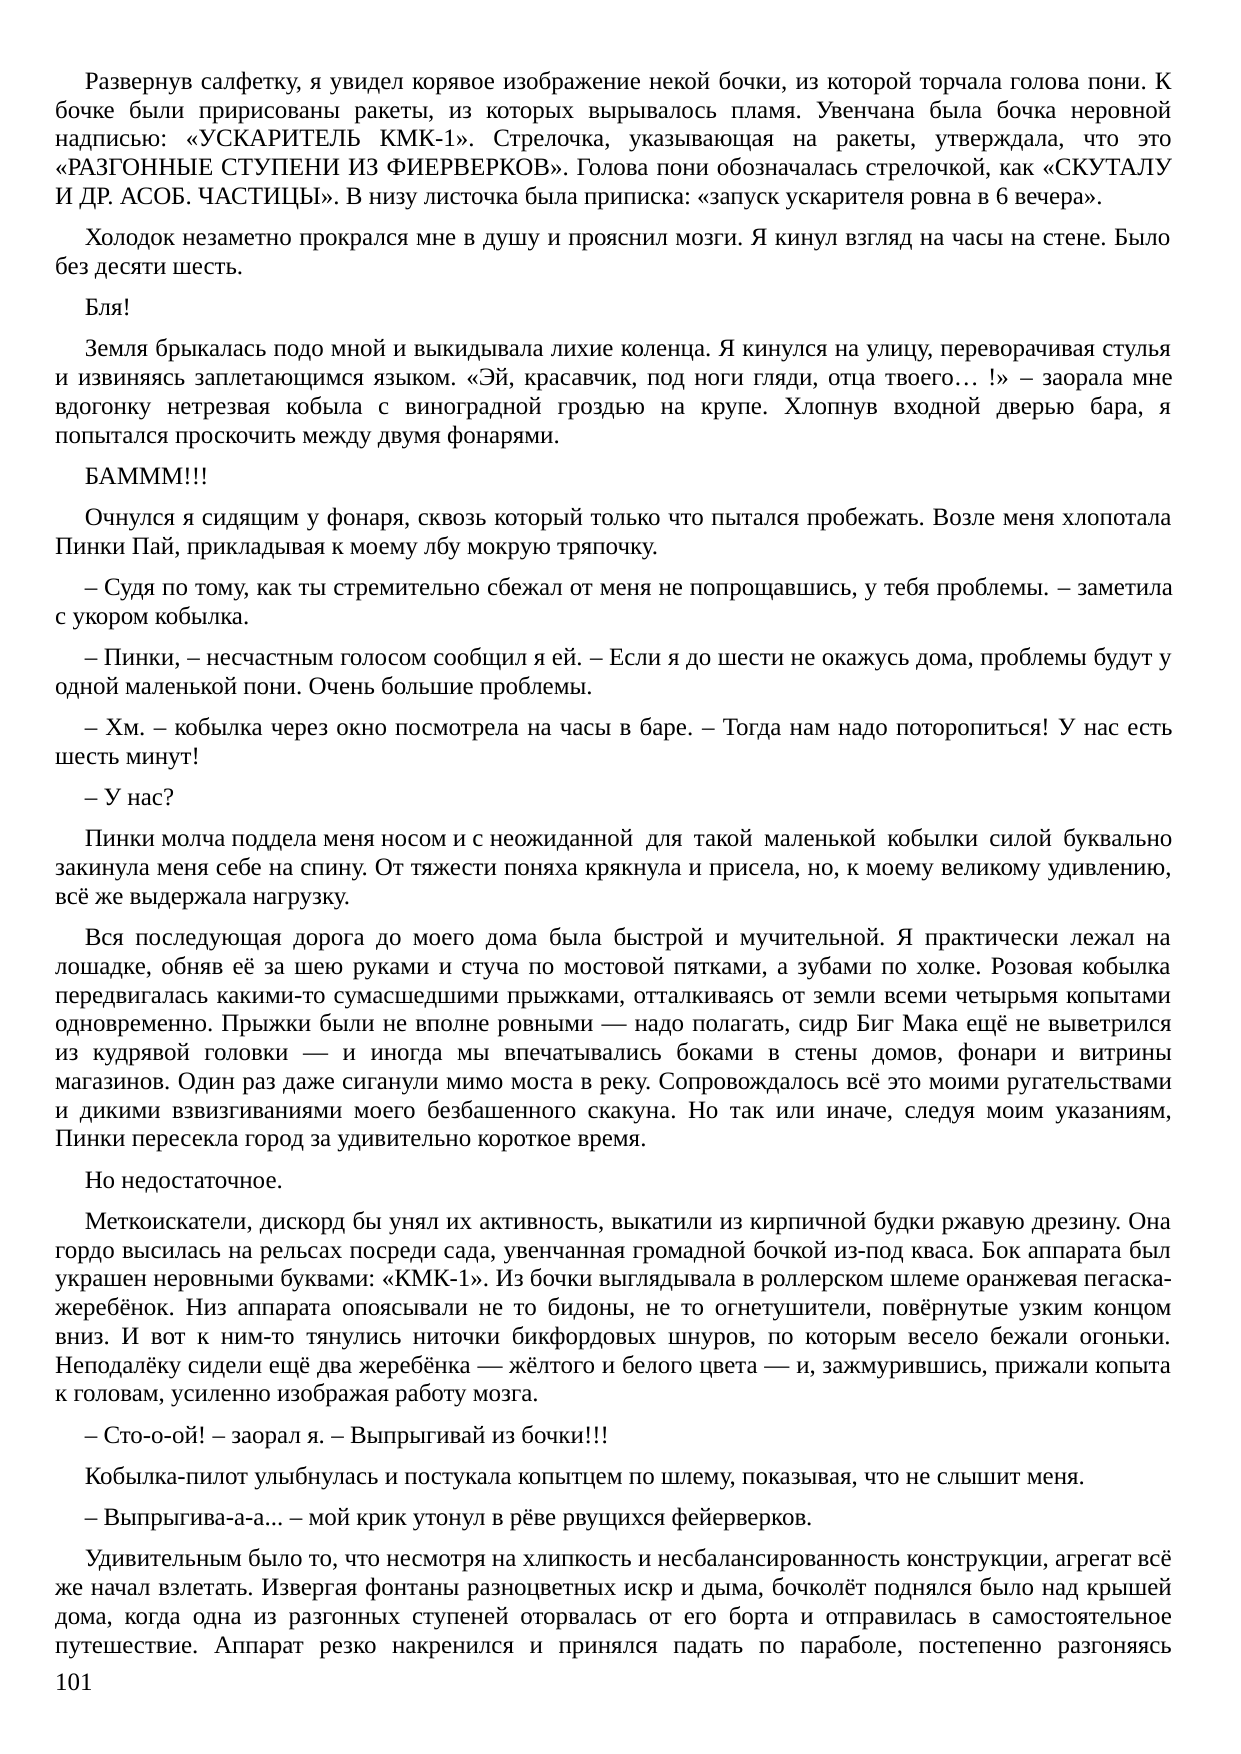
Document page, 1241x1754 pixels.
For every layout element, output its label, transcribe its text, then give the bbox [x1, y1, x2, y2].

text Развернув салфетку, я увидел корявое изображение некой бочки, из которой торчала голова пони. К бочке были пририсованы ракеты, из которых вырывалось пламя. Увенчана была бочка неровной надписью: «УСКАРИТЕЛЬ КМК-1». Стрелочка, указывающая на ракеты, утверждала, что это «РАЗГОННЫЕ СТУПЕНИ ИЗ ФИЕРВЕРКОВ». Голова пони обозначалась стрелочкой, как «СКУТАЛУ И ДР. АСОБ. ЧАСТИЦЫ». В низу листочка была приписка: «запуск ускарителя ровна в 6 вечера». [55, 66, 1173, 210]
text Холодок незаметно прокрался мне в душу и прояснил мозги. Я кинул взгляд на часы на стене. Было без десяти шесть. [55, 222, 1173, 280]
text Но недостаточное. [55, 1165, 1173, 1193]
text Очнулся я сидящим у фонаря, сквозь который только что пытался пробежать. Возле меня хлопотала Пинки Пай, прикладывая к моему лбу мокрую тряпочку. [55, 502, 1173, 560]
text Пинки молча поддела меня носом и с неожиданной для такой маленькой кобылки силой буквально закинула меня себе на спину. От тяжести поняха крякнула и присела, но, к моему великому удивлению, всё же выдержала нагрузку. [55, 823, 1173, 910]
text – Хм. – кобылка через окно посмотрела на часы в баре. – Тогда нам надо поторопиться! У нас есть шесть минут! [55, 712, 1173, 770]
text Кобылка-пилот улыбнулась и постукала копытцем по шлему, показывая, что не слышит меня. [55, 1461, 1173, 1490]
text Удивительным было то, что несмотря на хлипкость и несбалансированность конструкции, агрегат всё же начал взлетать. Извергая фонтаны разноцветных искр и дыма, бочколёт поднялся было над крышей дома, когда одна из разгонных ступеней оторвалась от его борта и отправилась в самостоятельное путешествие. Аппарат резко накренился и принялся падать по параболе, постепенно разгоняясь [55, 1543, 1173, 1658]
text – Выпрыгива-а-а... – мой крик утонул в рёве рвущихся фейерверков. [55, 1502, 1173, 1531]
text – Судя по тому, как ты стремительно сбежал от меня не попрощавшись, у тебя проблемы. – заметила с укором кобылка. [55, 572, 1173, 630]
text – У нас? [55, 782, 1173, 811]
text Бля! [55, 292, 1173, 321]
text БАМММ!!! [55, 461, 1173, 490]
text – Сто-о-ой! – заорал я. – Выпрыгивай из бочки!!! [55, 1420, 1173, 1448]
text – Пинки, – несчастным голосом сообщил я ей. – Если я до шести не окажусь дома, проблемы будут у одной маленькой пони. Очень большие проблемы. [55, 642, 1173, 700]
text Меткоискатели, дискорд бы унял их активность, выкатили из кирпичной будки ржавую дрезину. Она гордо высилась на рельсах посреди сада, увенчанная громадной бочкой из-под кваса. Бок аппарата был украшен неровными буквами: «КМК-1». Из бочки выглядывала в роллерском шлеме оранжевая пегаска-жеребёнок. Низ аппарата опоясывали не то бидоны, не то огнетушители, повёрнутые узким концом вниз. И вот к ним-то тянулись ниточки бикфордовых шнуров, по которым весело бежали огоньки. Неподалёку сидели ещё два жеребёнка — жёлтого и белого цвета — и, зажмурившись, прижали копыта к головам, усиленно изображая работу мозга. [55, 1206, 1173, 1407]
text Вся последующая дорога до моего дома была быстрой и мучительной. Я практически лежал на лошадке, обняв её за шею руками и стуча по мостовой пятками, а зубами по холке. Розовая кобылка передвигалась какими-то сумасшедшими прыжками, отталкиваясь от земли всеми четырьмя копытами одновременно. Прыжки были не вполне ровными — надо полагать, сидр Биг Мака ещё не выветрился из кудрявой головки — и иногда мы впечатывались боками в стены домов, фонари и витрины магазинов. Один раз даже сиганули мимо моста в реку. Сопровождалось всё это моими ругательствами и дикими взвизгиваниями моего безбашенного скакуна. Но так или иначе, следуя моим указаниям, Пинки пересекла город за удивительно короткое время. [55, 922, 1173, 1152]
text Земля брыкалась подо мной и выкидывала лихие коленца. Я кинулся на улицу, переворачивая стулья и извиняясь заплетающимся языком. «Эй, красавчик, под ноги гляди, отца твоего… !» – заорала мне вдогонку нетрезвая кобыла с виноградной гроздью на крупе. Хлопнув входной дверью бара, я попытался проскочить между двумя фонарями. [55, 333, 1173, 448]
